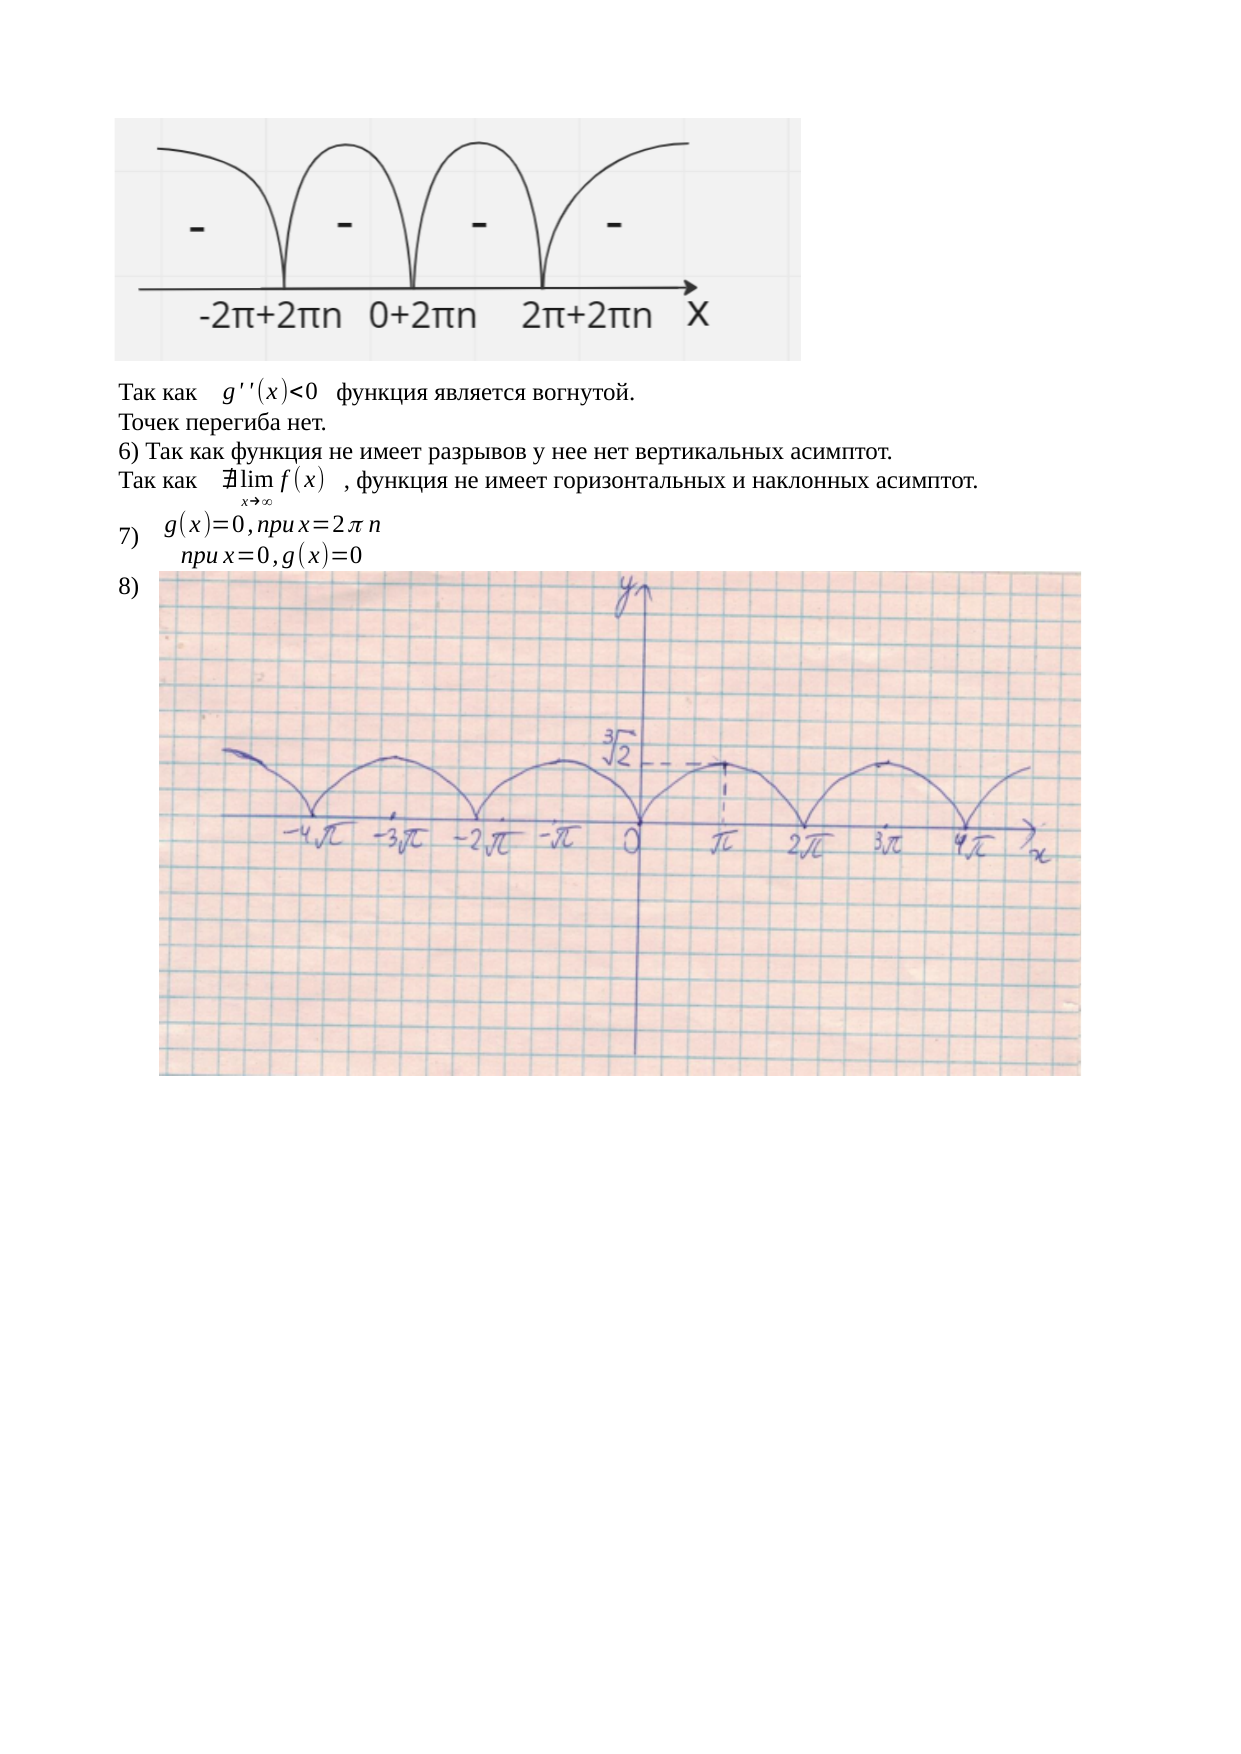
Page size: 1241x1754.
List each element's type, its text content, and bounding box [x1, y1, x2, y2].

text [1082, 571, 1122, 600]
picture [159, 571, 1082, 1076]
picture [114, 118, 801, 361]
text Так как , функция не имеет горизонтальных и наклонных асимптот. [118, 465, 1122, 510]
text 7) [118, 510, 1122, 571]
text Так как функция является вогнутой. [118, 377, 1122, 407]
text Точек перегиба нет. [118, 407, 1122, 436]
text 6) Так как функция не имеет разрывов у нее нет вертикальных асимптот. [118, 436, 1122, 465]
text 8) [118, 571, 159, 600]
